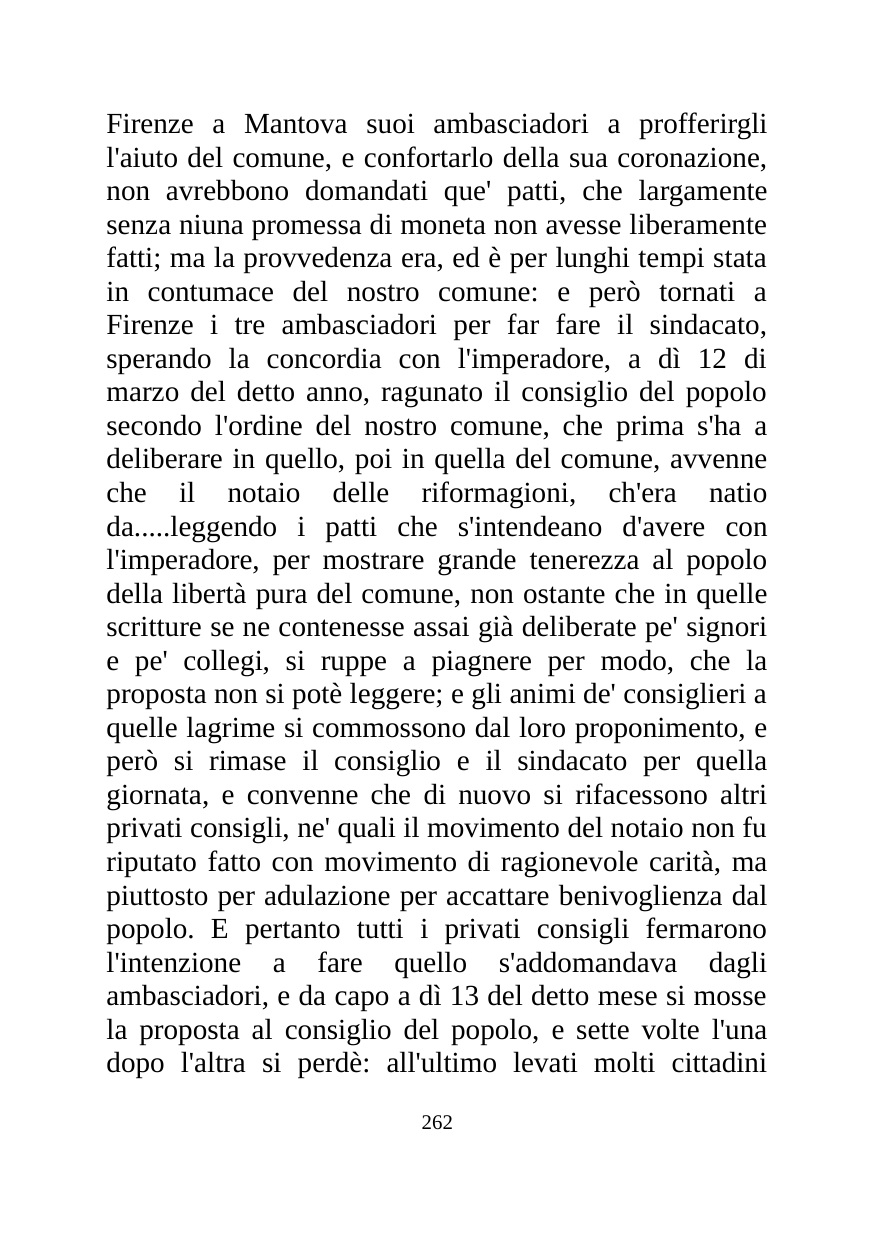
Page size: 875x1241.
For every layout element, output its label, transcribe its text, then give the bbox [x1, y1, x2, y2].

text Firenze a Mantova suoi ambasciadori a profferirgli l'aiuto del comune, e confortarlo della sua coronazione, non avrebbono domandati que' patti, che largamente senza niuna promessa di moneta non avesse liberamente fatti; ma la provvedenza era, ed è per lunghi tempi stata in contumace del nostro comune: e però tornati a Firenze i tre ambasciadori per far fare il sindacato, sperando la concordia con l'imperadore, a dì 12 di marzo del detto anno, ragunato il consiglio del popolo secondo l'ordine del nostro comune, che prima s'ha a deliberare in quello, poi in quella del comune, avvenne che il notaio delle riformagioni, ch'era natio da.....leggendo i patti che s'intendeano d'avere con l'imperadore, per mostrare grande tenerezza al popolo della libertà pura del comune, non ostante che in quelle scritture se ne contenesse assai già deliberate pe' signori e pe' collegi, si ruppe a piagnere per modo, che la proposta non si potè leggere; e gli animi de' consiglieri a quelle lagrime si commossono dal loro proponimento, e però si rimase il consiglio e il sindacato per quella giornata, e convenne che di nuovo si rifacessono altri privati consigli, ne' quali il movimento del notaio non fu riputato fatto con movimento di ragionevole carità, ma piuttosto per adulazione per accattare benivoglienza dal popolo. E pertanto tutti i privati consigli fermarono l'intenzione a fare quello s'addomandava dagli ambasciadori, e da capo a dì 13 del detto mese si mosse la proposta al consiglio del popolo, e sette volte l'una dopo l'altra si perdè: all'ultimo levati molti cittadini [106, 106, 768, 1079]
